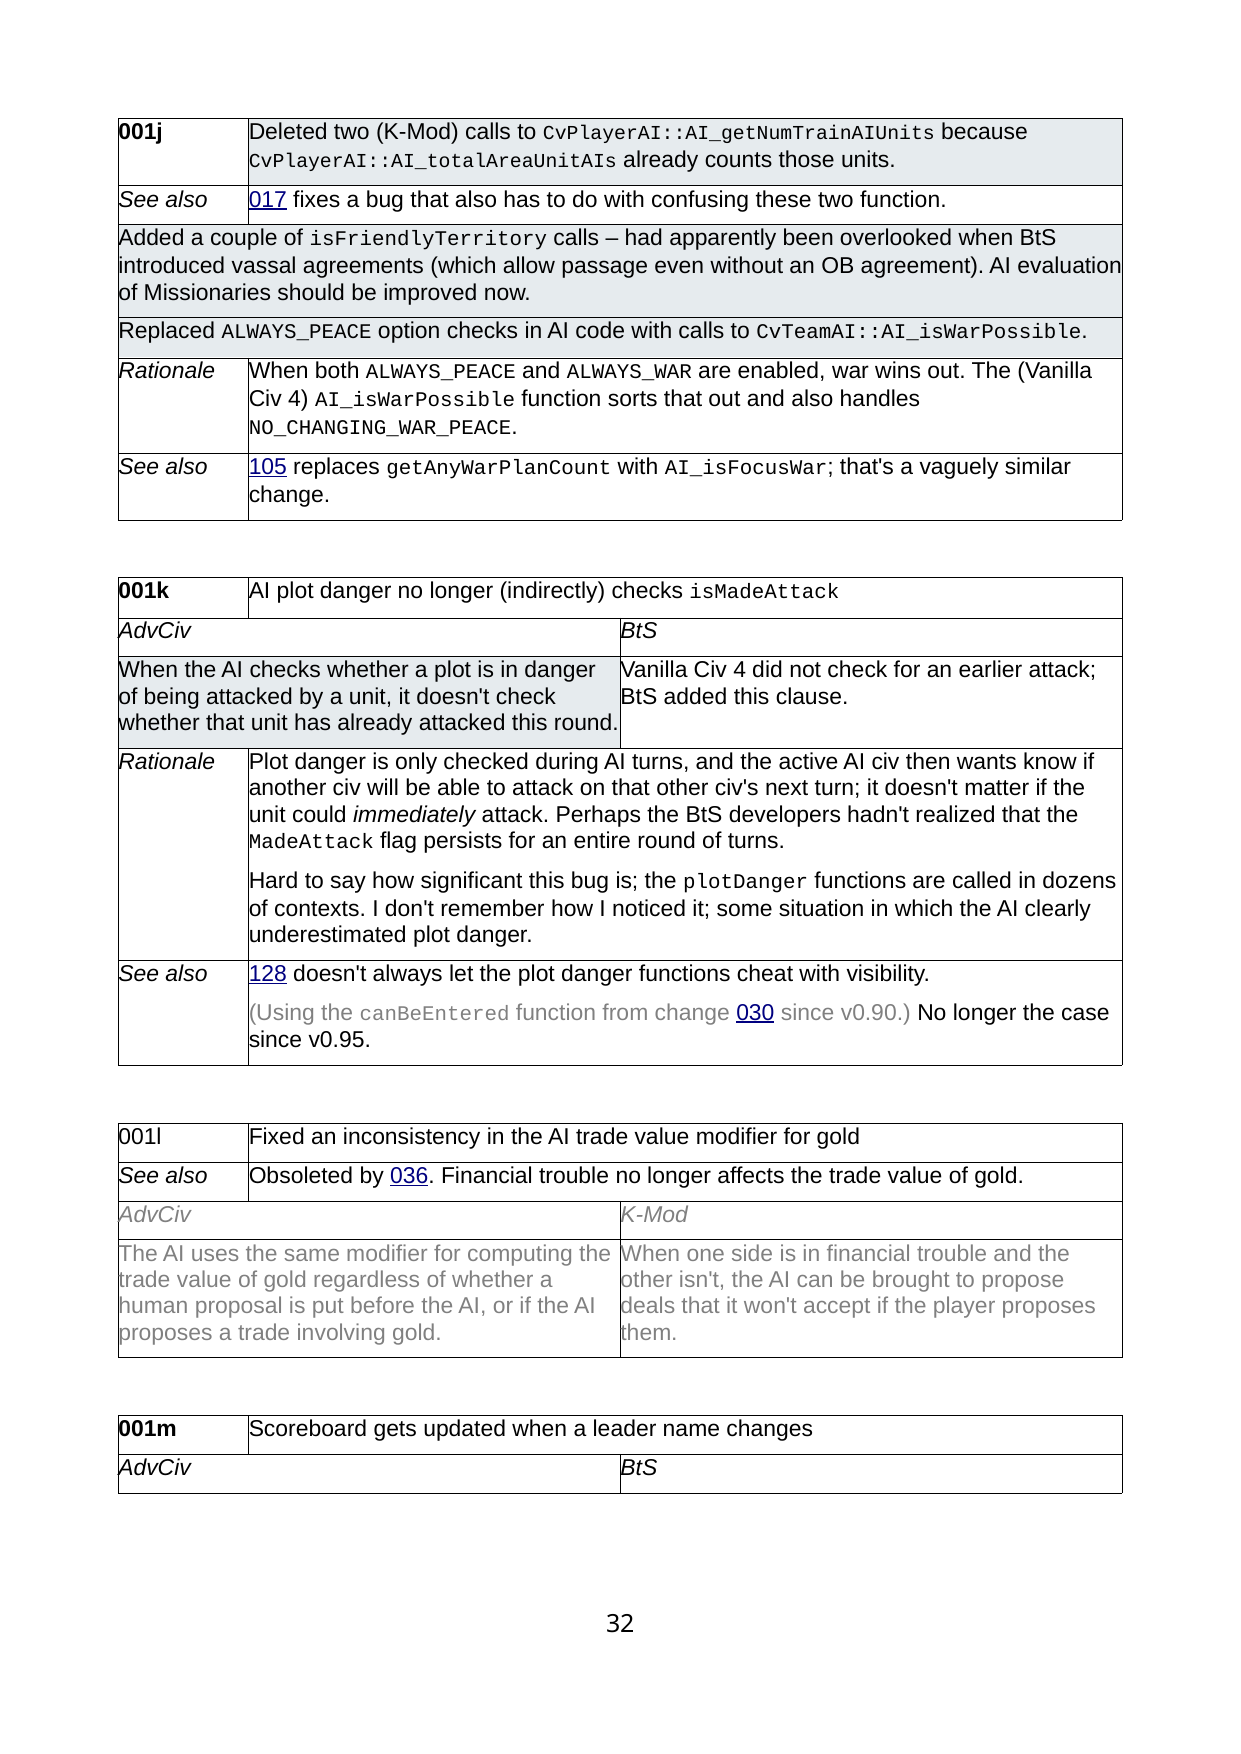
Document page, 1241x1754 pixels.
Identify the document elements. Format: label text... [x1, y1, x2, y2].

table_cell Added a couple of isFriendlyTerritory calls – had apparently been overlooked when BtS introduced vassal agreements (which allow passage even without an OB agreement). AI evaluation of Missionaries should be improved now. [119, 225, 1122, 317]
table_cell 128 doesn't always let the plot danger functions cheat with visibility. (Using the canBeEntered function from change 030 since v0.90.) No longer the case since v0.95. [249, 961, 1122, 1065]
table_cell Plot danger is only checked during AI turns, and the active AI civ then wants know if another civ will be able to attack on that other civ's next turn; it doesn't matter if the unit could immediately attack. Perhaps the BtS developers hadn't realized that the MadeAttack flag persists for an entire round of turns. Hard to say how significant this bug is; the plotDanger functions are called in dozens of contexts. I don't remember how I noticed it; some situation in which the AI clearly underestimated plot danger. [249, 749, 1122, 960]
table_header 001m [119, 1416, 248, 1454]
table_cell See also [119, 961, 248, 1065]
table_cell BtS [621, 1455, 1122, 1493]
table_cell K-Mod [621, 1202, 1122, 1239]
table_header Scoreboard gets updated when a leader name changes [249, 1416, 1122, 1454]
table_cell See also [119, 1163, 248, 1201]
table_cell The AI uses the same modifier for computing the trade value of gold regardless of whether a human proposal is put before the AI, or if the AI proposes a trade involving gold. [119, 1240, 620, 1357]
table_cell 105 replaces getAnyWarPlanCount with AI_isFocusWar; that's a vaguely similar change. [249, 454, 1122, 519]
table_header 001l [119, 1124, 248, 1162]
table_header 001k [119, 578, 248, 617]
table_cell BtS [621, 619, 1122, 656]
table_cell 017 fixes a bug that also has to do with confusing these two function. [249, 186, 1122, 224]
table_cell AdvCiv [119, 1202, 620, 1239]
table_cell When the AI checks whether a plot is in danger of being attacked by a unit, it doesn't check whether that unit has already attacked this round. [119, 657, 620, 748]
table_header AI plot danger no longer (indirectly) checks isMadeAttack [249, 578, 1122, 617]
table_cell See also [119, 186, 248, 224]
table_cell See also [119, 454, 248, 519]
table_cell Replaced ALWAYS_PEACE option checks in AI code with calls to CvTeamAI::AI_isWarPossible. [119, 318, 1122, 357]
table_cell Vanilla Civ 4 did not check for an earlier attack; BtS added this clause. [621, 657, 1122, 748]
table_cell Rationale [119, 359, 248, 453]
table_cell When both ALWAYS_PEACE and ALWAYS_WAR are enabled, war wins out. The (Vanilla Civ 4) AI_isWarPossible function sorts that out and also handles NO_CHANGING_WAR_PEACE. [249, 359, 1122, 453]
table_cell Rationale [119, 749, 248, 960]
table_cell AdvCiv [119, 1455, 620, 1493]
table_cell When one side is in financial trouble and the other isn't, the AI can be brought to propose deals that it won't accept if the player proposes them. [621, 1240, 1122, 1357]
table_cell Obsoleted by 036. Financial trouble no longer affects the trade value of gold. [249, 1163, 1122, 1201]
table_header 001j [119, 119, 248, 185]
table_header Fixed an inconsistency in the AI trade value modifier for gold [249, 1124, 1122, 1162]
table_cell AdvCiv [119, 619, 620, 656]
table_header Deleted two (K-Mod) calls to CvPlayerAI::AI_getNumTrainAIUnits because CvPlayerAI::AI_totalAreaUnitAIs already counts those units. [249, 119, 1122, 185]
